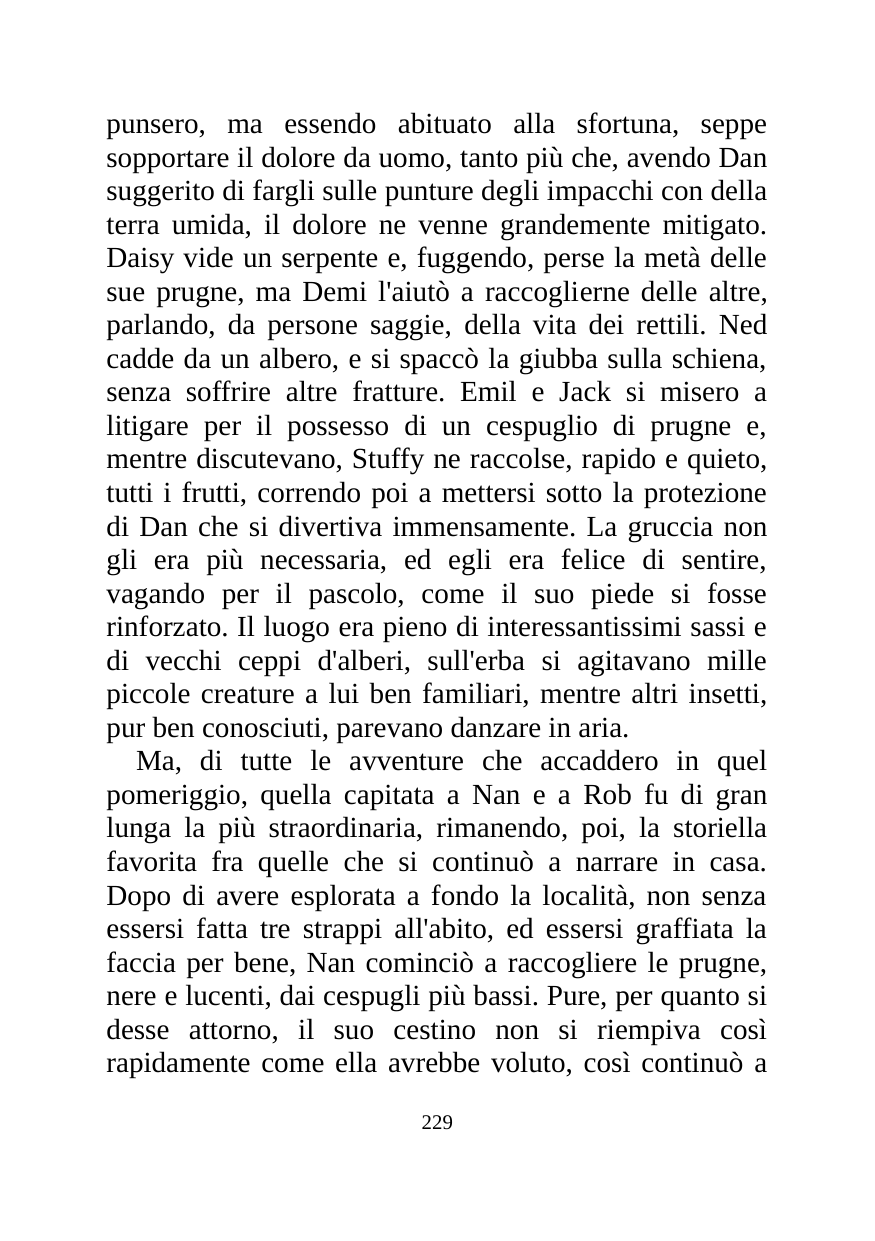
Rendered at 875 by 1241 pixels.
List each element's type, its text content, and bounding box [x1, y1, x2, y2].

text punsero, ma essendo abituato alla sfortuna, seppe sopportare il dolore da uomo, tanto più che, avendo Dan suggerito di fargli sulle punture degli impacchi con della terra umida, il dolore ne venne grandemente mitigato. Daisy vide un serpente e, fuggendo, perse la metà delle sue prugne, ma Demi l'aiutò a raccoglierne delle altre, parlando, da persone saggie, della vita dei rettili. Ned cadde da un albero, e si spaccò la giubba sulla schiena, senza soffrire altre fratture. Emil e Jack si misero a litigare per il possesso di un cespuglio di prugne e, mentre discutevano, Stuffy ne raccolse, rapido e quieto, tutti i frutti, correndo poi a mettersi sotto la protezione di Dan che si divertiva immensamente. La gruccia non gli era più necessaria, ed egli era felice di sentire, vagando per il pascolo, come il suo piede si fosse rinforzato. Il luogo era pieno di interessantissimi sassi e di vecchi ceppi d'alberi, sull'erba si agitavano mille piccole creature a lui ben familiari, mentre altri insetti, pur ben conosciuti, parevano danzare in aria. [106, 106, 768, 743]
text Ma, di tutte le avventure che accaddero in quel pomeriggio, quella capitata a Nan e a Rob fu di gran lunga la più straordinaria, rimanendo, poi, la storiella favorita fra quelle che si continuò a narrare in casa. Dopo di avere esplorata a fondo la località, non senza essersi fatta tre strappi all'abito, ed essersi graffiata la faccia per bene, Nan cominciò a raccogliere le prugne, nere e lucenti, dai cespugli più bassi. Pure, per quanto si desse attorno, il suo cestino non si riempiva così rapidamente come ella avrebbe voluto, così continuò a [106, 743, 768, 1079]
